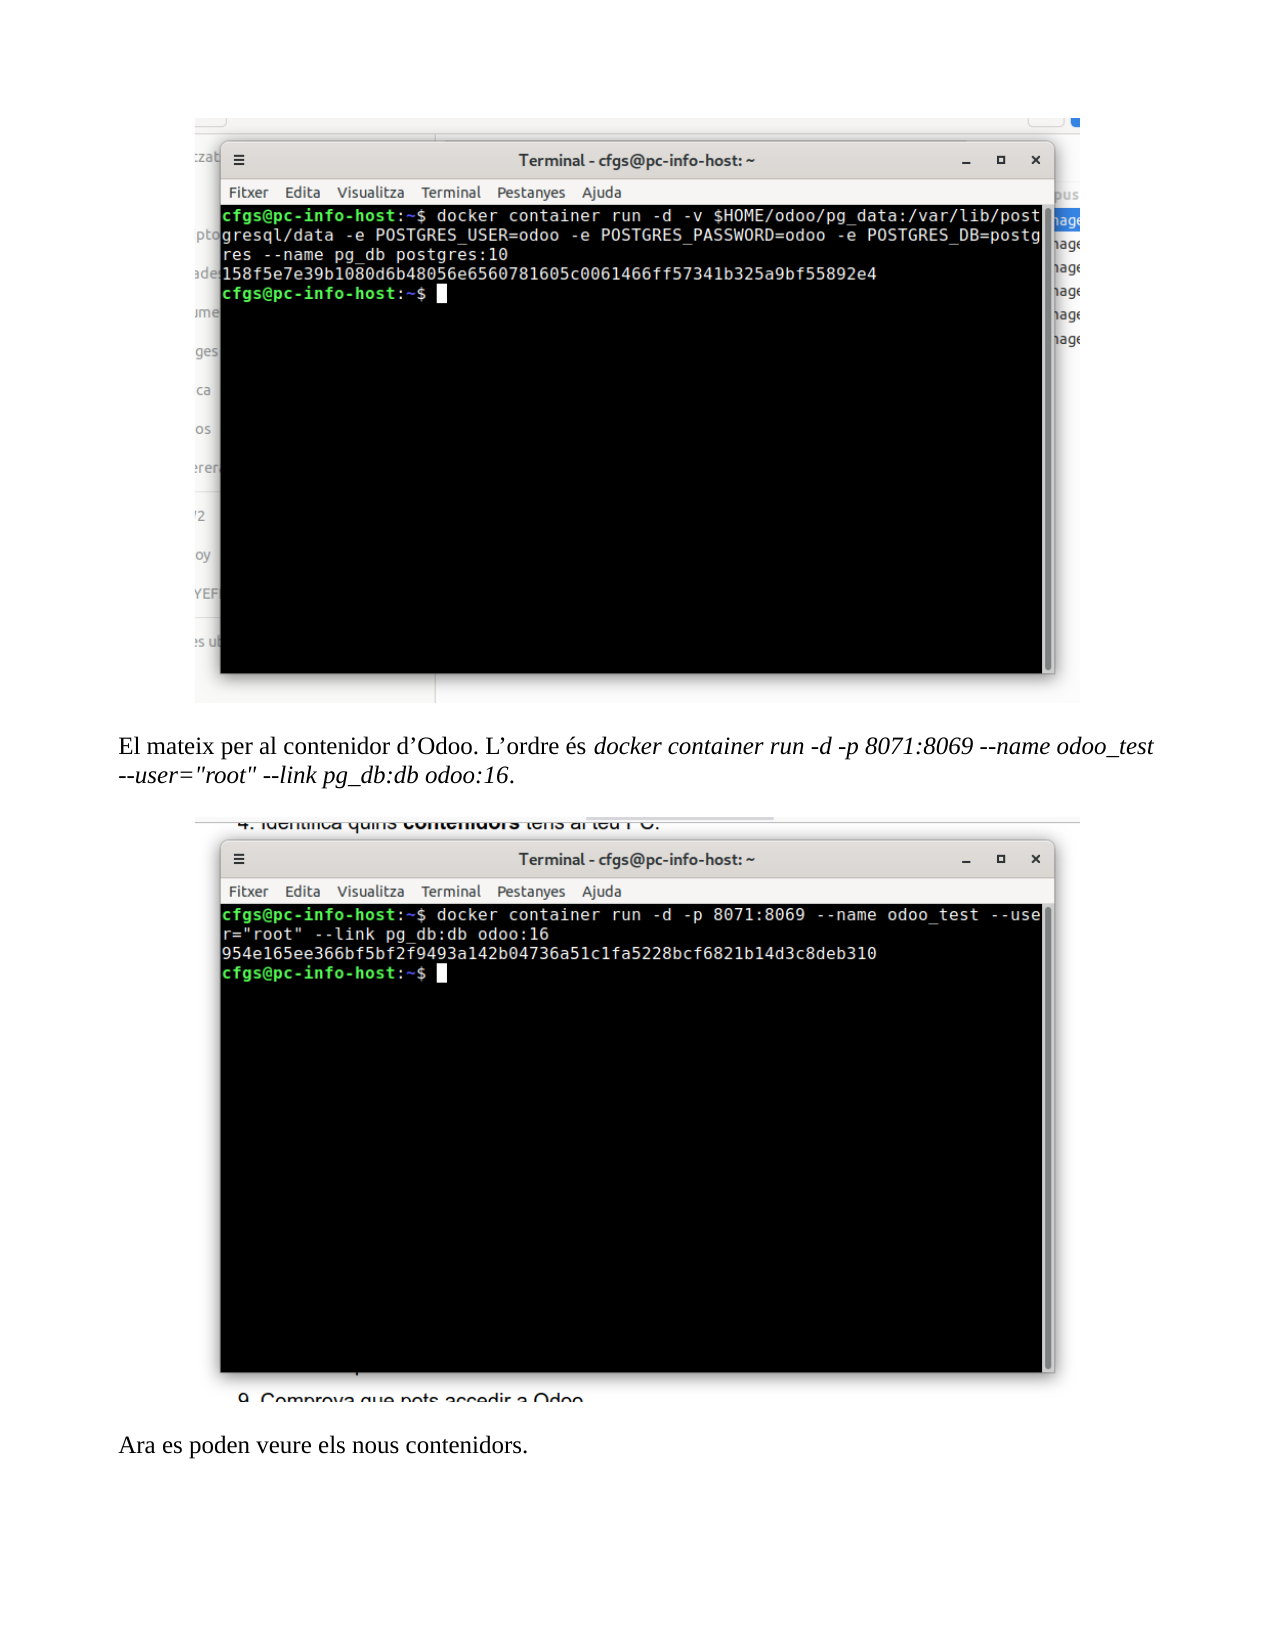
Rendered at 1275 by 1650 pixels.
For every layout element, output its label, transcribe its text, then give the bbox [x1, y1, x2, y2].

picture [194, 118, 1080, 703]
text Ara es poden veure els nous contenidors. [118, 1430, 1157, 1459]
text El mateix per al contenidor d’Odoo. L’ordre és docker container run -d -p 8071:8069 --name odoo_test --user="root" --link pg_db:db odoo:16. [118, 731, 1157, 788]
picture [194, 817, 1080, 1402]
